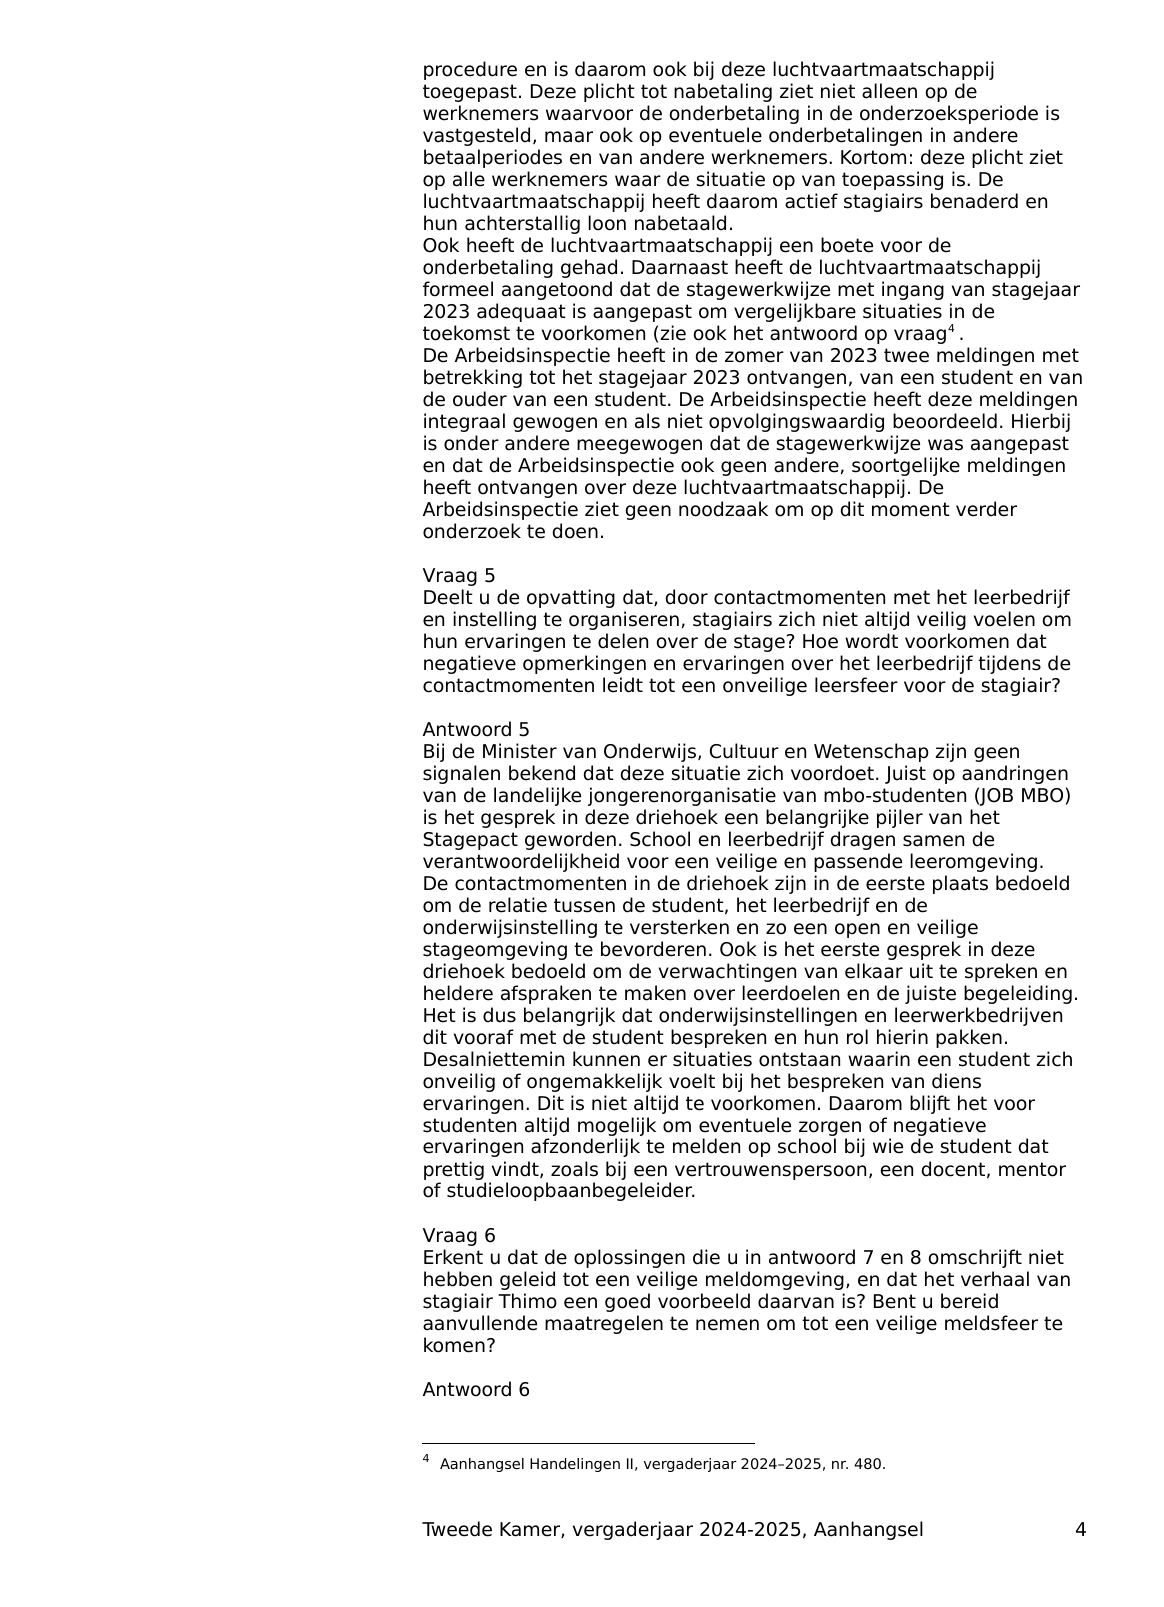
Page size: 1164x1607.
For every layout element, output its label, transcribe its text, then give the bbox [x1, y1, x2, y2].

text Vraag 5 [422, 565, 1087, 587]
text Aanhangsel Handelingen II, vergaderjaar 2024–2025, nr. 480. [422, 1452, 1087, 1474]
text De Arbeidsinspectie heeft in de zomer van 2023 twee meldingen met betrekking tot het stagejaar 2023 ontvangen, van een student en van de ouder van een student. De Arbeidsinspectie heeft deze meldingen integraal gewogen en als niet opvolgingswaardig beoordeeld. Hierbij is onder andere meegewogen dat de stagewerkwijze was aangepast en dat de Arbeidsinspectie ook geen andere, soortgelijke meldingen heeft ontvangen over deze luchtvaartmaatschappij. De Arbeidsinspectie ziet geen noodzaak om op dit moment verder onderzoek te doen. [422, 345, 1087, 543]
text Deelt u de opvatting dat, door contactmomenten met het leerbedrijf en instelling te organiseren, stagiairs zich niet altijd veilig voelen om hun ervaringen te delen over de stage? Hoe wordt voorkomen dat negatieve opmerkingen en ervaringen over het leerbedrijf tijdens de contactmomenten leidt tot een onveilige leersfeer voor de stagiair? [422, 587, 1087, 697]
text Antwoord 6 [422, 1379, 1087, 1401]
text procedure en is daarom ook bij deze luchtvaartmaatschappij toegepast. Deze plicht tot nabetaling ziet niet alleen op de werknemers waarvoor de onderbetaling in de onderzoeksperiode is vastgesteld, maar ook op eventuele onderbetalingen in andere betaalperiodes en van andere werknemers. Kortom: deze plicht ziet op alle werknemers waar de situatie op van toepassing is. De luchtvaartmaatschappij heeft daarom actief stagiairs benaderd en hun achterstallig loon nabetaald. [422, 59, 1087, 235]
text Antwoord 5 [422, 719, 1087, 741]
text Ook heeft de luchtvaartmaatschappij een boete voor de onderbetaling gehad. Daarnaast heeft de luchtvaartmaatschappij formeel aangetoond dat de stagewerkwijze met ingang van stagejaar 2023 adequaat is aangepast om vergelijkbare situaties in de toekomst te voorkomen (zie ook het antwoord op vraag. [422, 235, 1087, 345]
text Desalniettemin kunnen er situaties ontstaan waarin een student zich onveilig of ongemakkelijk voelt bij het bespreken van diens ervaringen. Dit is niet altijd te voorkomen. Daarom blijft het voor studenten altijd mogelijk om eventuele zorgen of negatieve ervaringen afzonderlijk te melden op school bij wie de student dat prettig vindt, zoals bij een vertrouwenspersoon, een docent, mentor of studieloopbaanbegeleider. [422, 1048, 1087, 1202]
text Vraag 6 [422, 1224, 1087, 1247]
text De contactmomenten in de driehoek zijn in de eerste plaats bedoeld om de relatie tussen de student, het leerbedrijf en de onderwijsinstelling te versterken en zo een open en veilige stageomgeving te bevorderen. Ook is het eerste gesprek in deze driehoek bedoeld om de verwachtingen van elkaar uit te spreken en heldere afspraken te maken over leerdoelen en de juiste begeleiding. Het is dus belangrijk dat onderwijsinstellingen en leerwerkbedrijven dit vooraf met de student bespreken en hun rol hierin pakken. [422, 873, 1087, 1048]
text Erkent u dat de oplossingen die u in antwoord 7 en 8 omschrijft niet hebben geleid tot een veilige meldomgeving, en dat het verhaal van stagiair Thimo een goed voorbeeld daarvan is? Bent u bereid aanvullende maatregelen te nemen om tot een veilige meldsfeer te komen? [422, 1247, 1087, 1356]
text Bij de Minister van Onderwijs, Cultuur en Wetenschap zijn geen signalen bekend dat deze situatie zich voordoet. Juist op aandringen van de landelijke jongerenorganisatie van mbo-studenten (JOB MBO) is het gesprek in deze driehoek een belangrijke pijler van het Stagepact geworden. School en leerbedrijf dragen samen de verantwoordelijkheid voor een veilige en passende leeromgeving. [422, 741, 1087, 873]
